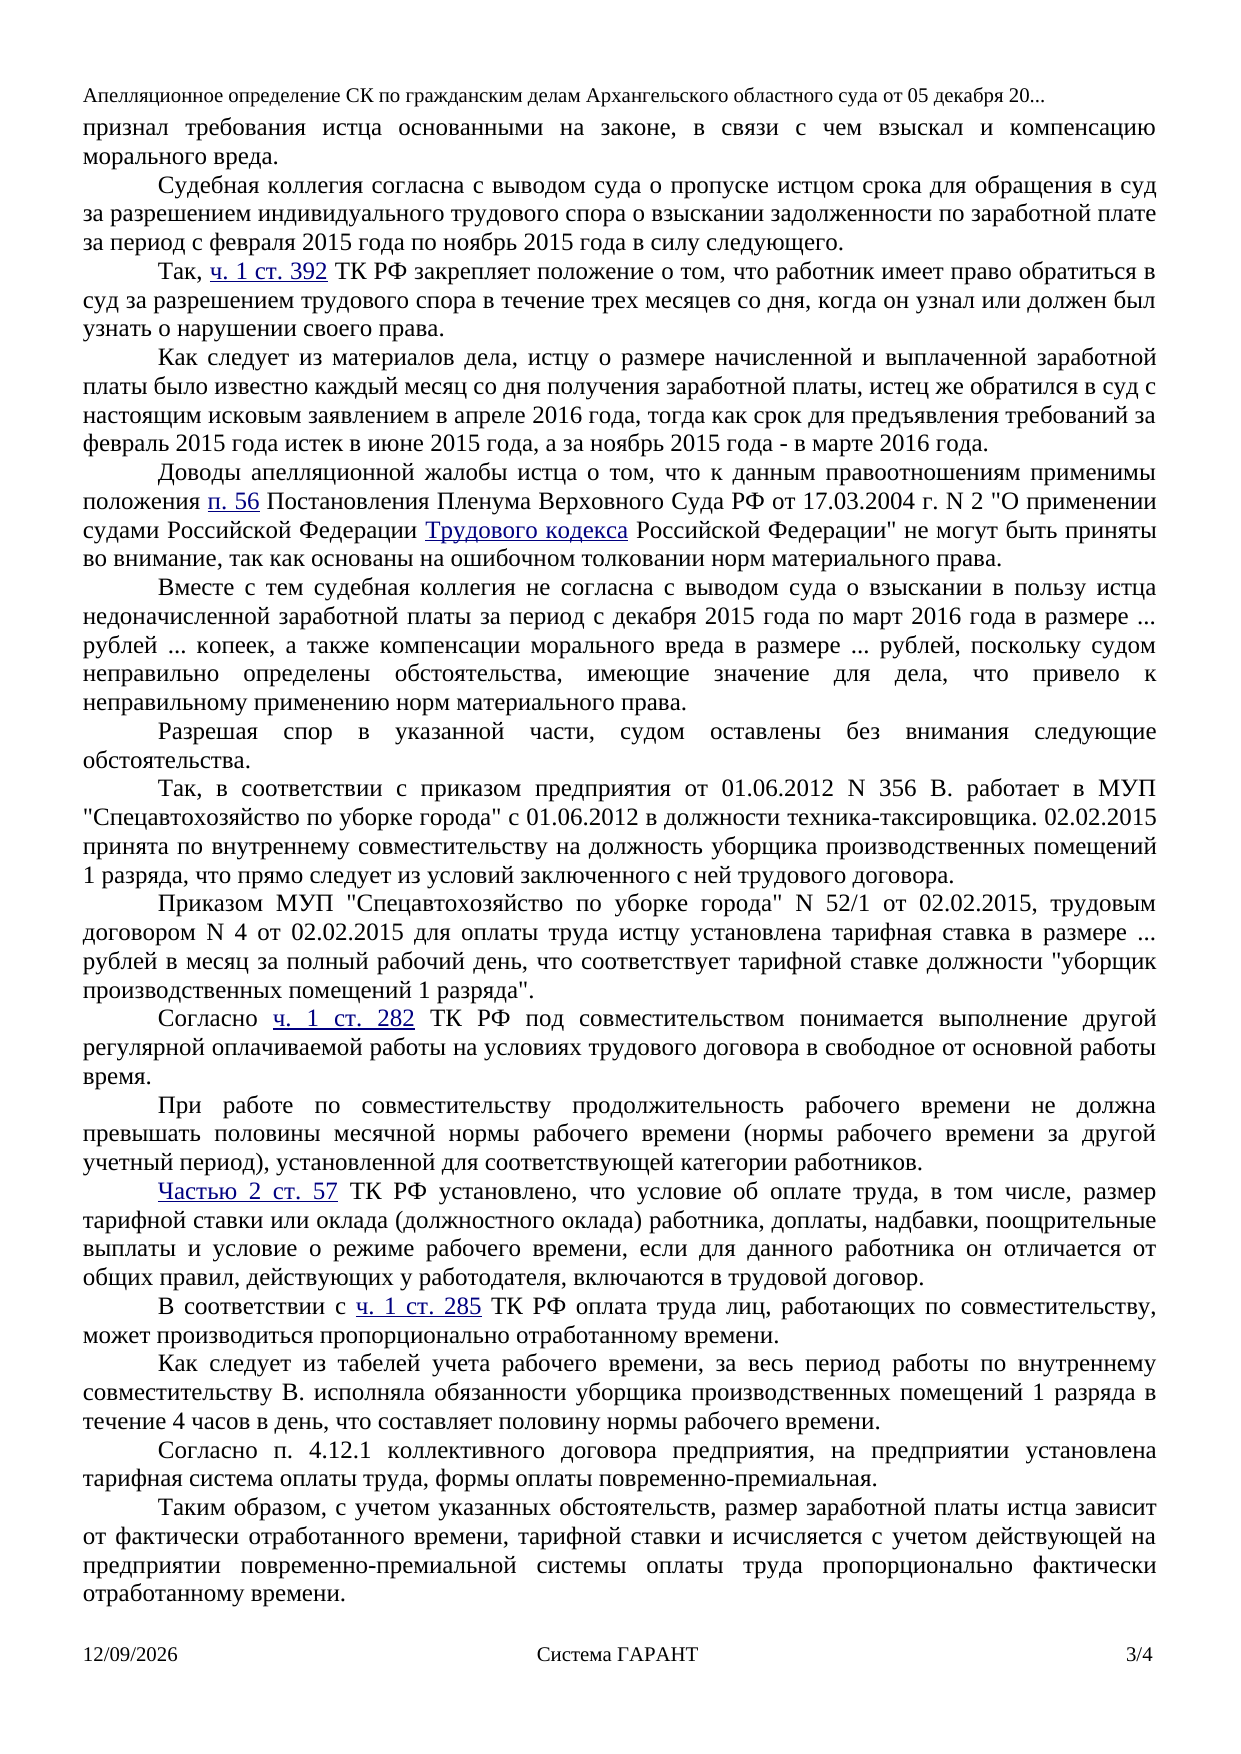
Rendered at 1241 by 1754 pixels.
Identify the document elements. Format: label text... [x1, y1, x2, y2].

text Согласно ч. 1 ст. 282 ТК РФ под совместительством понимается выполнение другой регулярной оплачиваемой работы на условиях трудового договора в свободное от основной работы время. [83, 1003, 1157, 1090]
text Таким образом, с учетом указанных обстоятельств, размер заработной платы истца зависит от фактически отработанного времени, тарифной ставки и исчисляется с учетом действующей на предприятии повременно-премиальной системы оплаты труда пропорционально фактически отработанному времени. [83, 1492, 1157, 1607]
text Как следует из материалов дела, истцу о размере начисленной и выплаченной заработной платы было известно каждый месяц со дня получения заработной платы, истец же обратился в суд с настоящим исковым заявлением в апреле 2016 года, тогда как срок для предъявления требований за февраль 2015 года истек в июне 2015 года, а за ноябрь 2015 года - в марте 2016 года. [83, 342, 1157, 457]
text Частью 2 ст. 57 ТК РФ установлено, что условие об оплате труда, в том числе, размер тарифной ставки или оклада (должностного оклада) работника, доплаты, надбавки, поощрительные выплаты и условие о режиме рабочего времени, если для данного работника он отличается от общих правил, действующих у работодателя, включаются в трудовой договор. [83, 1176, 1157, 1291]
text Согласно п. 4.12.1 коллективного договора предприятия, на предприятии установлена тарифная система оплаты труда, формы оплаты повременно-премиальная. [83, 1435, 1157, 1492]
text Так, ч. 1 ст. 392 ТК РФ закрепляет положение о том, что работник имеет право обратиться в суд за разрешением трудового спора в течение трех месяцев со дня, когда он узнал или должен был узнать о нарушении своего права. [83, 256, 1157, 342]
text Вместе с тем судебная коллегия не согласна с выводом суда о взыскании в пользу истца недоначисленной заработной платы за период с декабря 2015 года по март 2016 года в размере ... рублей ... копеек, а также компенсации морального вреда в размере ... рублей, поскольку судом неправильно определены обстоятельства, имеющие значение для дела, что привело к неправильному применению норм материального права. [83, 572, 1157, 716]
text В соответствии с ч. 1 ст. 285 ТК РФ оплата труда лиц, работающих по совместительству, может производиться пропорционально отработанному времени. [83, 1291, 1157, 1348]
text Разрешая спор в указанной части, судом оставлены без внимания следующие обстоятельства. [83, 716, 1157, 773]
text признал требования истца основанными на законе, в связи с чем взыскал и компенсацию морального вреда. [83, 112, 1157, 170]
text Доводы апелляционной жалобы истца о том, что к данным правоотношениям применимы положения п. 56 Постановления Пленума Верховного Суда РФ от 17.03.2004 г. N 2 "О применении судами Российской Федерации Трудового кодекса Российской Федерации" не могут быть приняты во внимание, так как основаны на ошибочном толковании норм материального права. [83, 457, 1157, 572]
text Так, в соответствии с приказом предприятия от 01.06.2012 N 356 В. работает в МУП "Спецавтохозяйство по уборке города" с 01.06.2012 в должности техника-таксировщика. 02.02.2015 принята по внутреннему совместительству на должность уборщика производственных помещений 1 разряда, что прямо следует из условий заключенного с ней трудового договора. [83, 773, 1157, 888]
text Судебная коллегия согласна с выводом суда о пропуске истцом срока для обращения в суд за разрешением индивидуального трудового спора о взыскании задолженности по заработной плате за период с февраля 2015 года по ноябрь 2015 года в силу следующего. [83, 170, 1157, 256]
text При работе по совместительству продолжительность рабочего времени не должна превышать половины месячной нормы рабочего времени (нормы рабочего времени за другой учетный период), установленной для соответствующей категории работников. [83, 1090, 1157, 1176]
text Как следует из табелей учета рабочего времени, за весь период работы по внутреннему совместительству В. исполняла обязанности уборщика производственных помещений 1 разряда в течение 4 часов в день, что составляет половину нормы рабочего времени. [83, 1348, 1157, 1435]
text Приказом МУП "Спецавтохозяйство по уборке города" N 52/1 от 02.02.2015, трудовым договором N 4 от 02.02.2015 для оплаты труда истцу установлена тарифная ставка в размере ... рублей в месяц за полный рабочий день, что соответствует тарифной ставке должности "уборщик производственных помещений 1 разряда". [83, 888, 1157, 1003]
